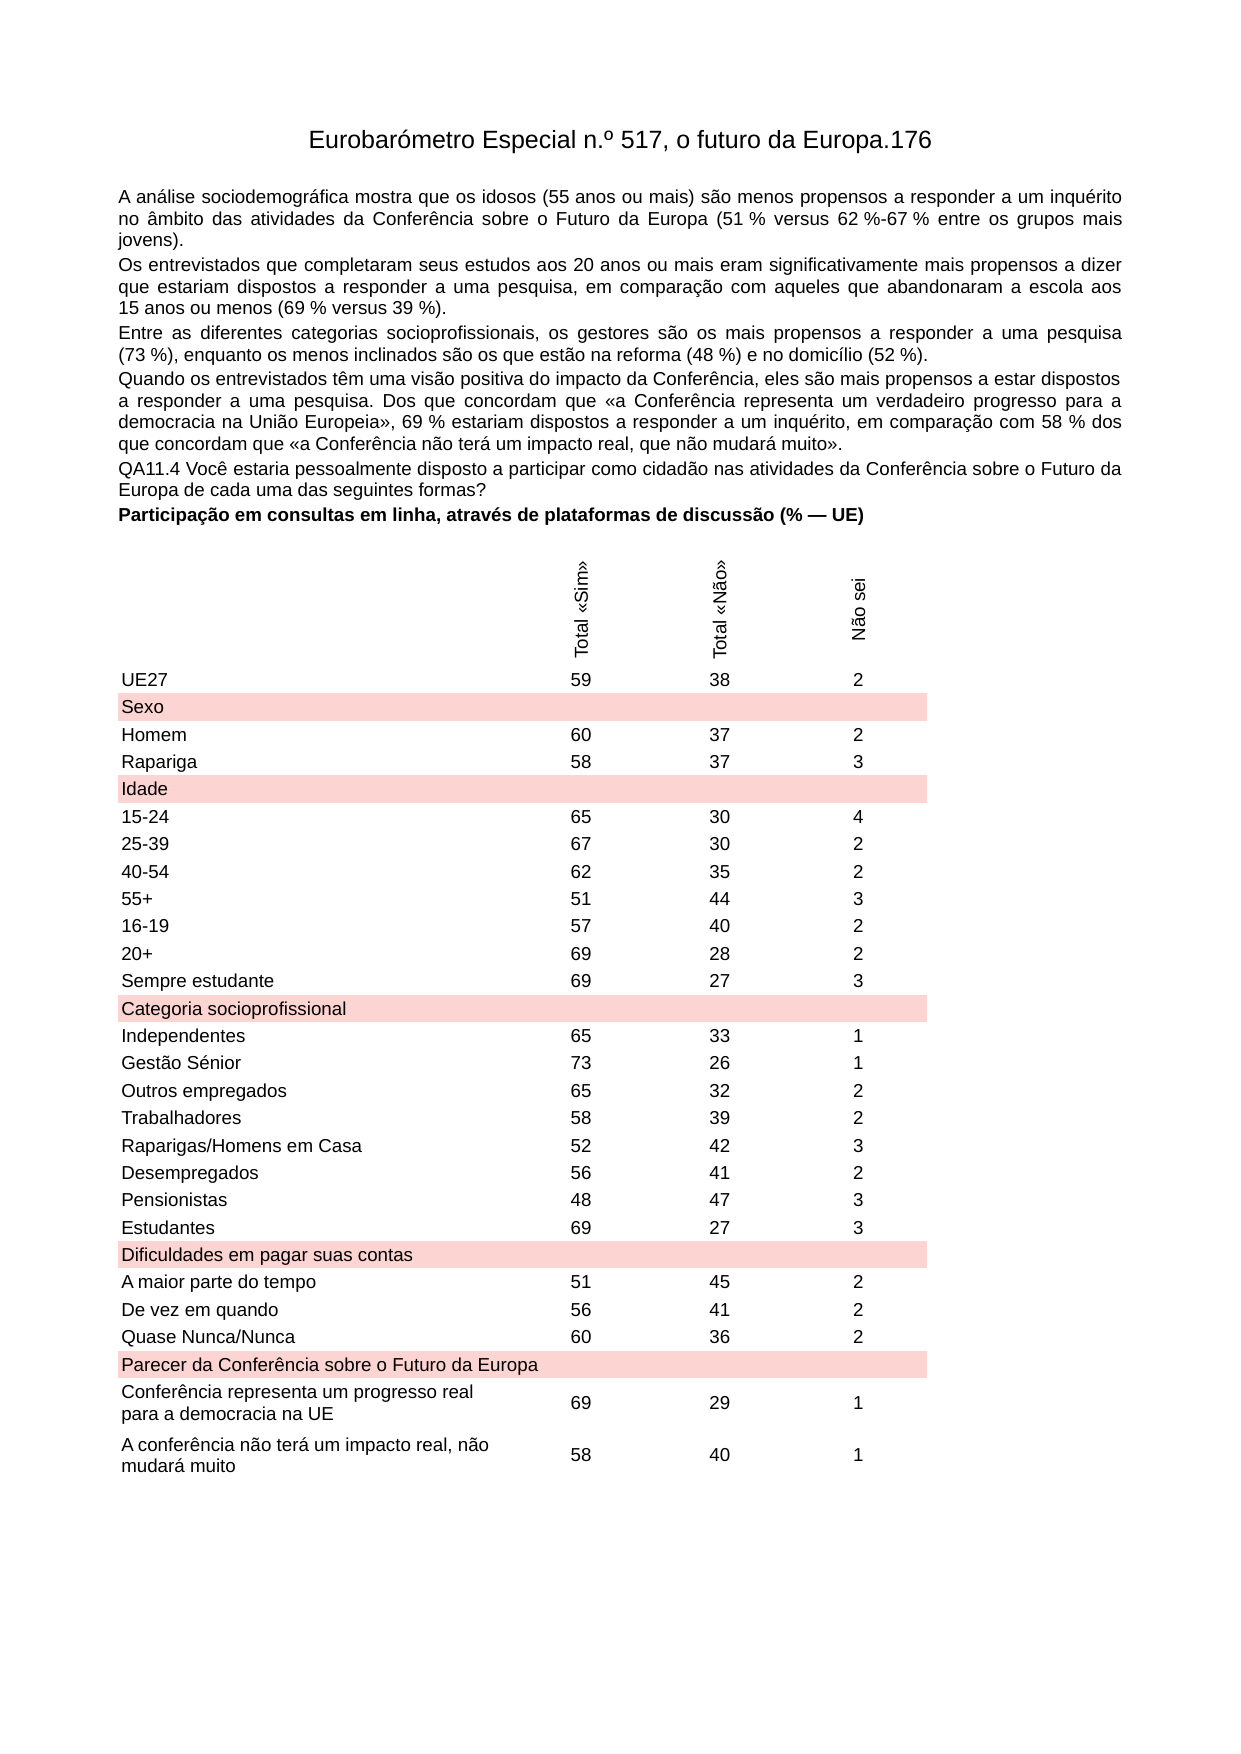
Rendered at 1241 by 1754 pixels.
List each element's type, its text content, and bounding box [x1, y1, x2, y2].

table_cell Dificuldades em pagar suas contas [118, 1241, 511, 1268]
table_cell Gestão Sénior [118, 1049, 511, 1077]
table_cell 58 [511, 1104, 650, 1131]
table_cell Parecer da Conferência sobre o Futuro da Europa [118, 1351, 650, 1378]
table_cell 37 [650, 721, 789, 748]
table_cell 2 [789, 1104, 927, 1131]
text Entre as diferentes categorias socioprofissionais, os gestores são os mais propensos a responder a uma pesquisa (73 %), enquanto os menos inclinados são os que estão na reforma (48 %) e no domicílio (52 %). [118, 322, 1122, 365]
table_cell 40 [650, 1427, 789, 1483]
table_cell 33 [650, 1022, 789, 1049]
table_cell [650, 1351, 789, 1378]
table_cell [650, 775, 789, 803]
table_cell 2 [789, 721, 927, 748]
table_cell 41 [650, 1159, 789, 1186]
table_cell 20+ [118, 940, 511, 967]
table_cell 48 [511, 1186, 650, 1214]
table_cell 41 [650, 1296, 789, 1323]
table_cell Desempregados [118, 1159, 511, 1186]
table_cell [650, 1241, 789, 1268]
table_cell 25-39 [118, 830, 511, 857]
table_cell 2 [789, 1323, 927, 1351]
table_cell 2 [789, 912, 927, 940]
table_cell 3 [789, 967, 927, 994]
table_cell A maior parte do tempo [118, 1269, 511, 1296]
table_cell 62 [511, 858, 650, 885]
table_cell [511, 995, 650, 1022]
table_cell 2 [789, 830, 927, 857]
table_cell 1 [789, 1427, 927, 1483]
table_cell 3 [789, 885, 927, 912]
table_cell [789, 775, 927, 803]
table_cell 58 [511, 1427, 650, 1483]
table_cell 55+ [118, 885, 511, 912]
table_cell 29 [650, 1378, 789, 1427]
table_cell 2 [789, 1296, 927, 1323]
table_cell 40-54 [118, 858, 511, 885]
text Participação em consultas em linha, através de plataformas de discussão (% — UE) [118, 504, 1122, 526]
table_cell [650, 995, 789, 1022]
text Quando os entrevistados têm uma visão positiva do impacto da Conferência, eles são mais propensos a estar dispostos a responder a uma pesquisa. Dos que concordam que «a Conferência representa um verdadeiro progresso para a democracia na União Europeia», 69 % estariam dispostos a responder a um inquérito, em comparação com 58 % dos que concordam que «a Conferência não terá um impacto real, que não mudará muito». [118, 368, 1122, 454]
table_cell 51 [511, 1269, 650, 1296]
table_cell 3 [789, 748, 927, 775]
table_cell 69 [511, 967, 650, 994]
table_cell Trabalhadores [118, 1104, 511, 1131]
table_cell [511, 775, 650, 803]
table_cell 38 [650, 666, 789, 693]
table_cell [511, 693, 650, 721]
table_cell 26 [650, 1049, 789, 1077]
table_cell 58 [511, 748, 650, 775]
table_cell 2 [789, 940, 927, 967]
table_cell [789, 1351, 927, 1378]
table_cell 59 [511, 666, 650, 693]
table_cell [650, 693, 789, 721]
table_cell 15-24 [118, 803, 511, 830]
table_cell 65 [511, 1022, 650, 1049]
table_cell 60 [511, 1323, 650, 1351]
table_header Total «Sim» [511, 554, 650, 666]
table_header [118, 554, 511, 666]
table_cell 4 [789, 803, 927, 830]
table_cell Quase Nunca/Nunca [118, 1323, 511, 1351]
table_cell 37 [650, 748, 789, 775]
table_cell A conferência não terá um impacto real, não mudará muito [118, 1427, 511, 1483]
table_cell 30 [650, 803, 789, 830]
table_cell 2 [789, 666, 927, 693]
table_cell Outros empregados [118, 1077, 511, 1104]
table_header Não sei [789, 554, 927, 666]
table_cell [789, 995, 927, 1022]
table_cell 39 [650, 1104, 789, 1131]
table_cell 27 [650, 1214, 789, 1241]
table_cell 1 [789, 1049, 927, 1077]
table_cell UE27 [118, 666, 511, 693]
table_cell 44 [650, 885, 789, 912]
table_cell 52 [511, 1131, 650, 1159]
table_cell Estudantes [118, 1214, 511, 1241]
text Os entrevistados que completaram seus estudos aos 20 anos ou mais eram significativamente mais propensos a dizer que estariam dispostos a responder a uma pesquisa, em comparação com aqueles que abandonaram a escola aos 15 anos ou menos (69 % versus 39 %). [118, 254, 1122, 319]
table_cell Conferência representa um progresso real para a democracia na UE [118, 1378, 511, 1427]
table_cell 73 [511, 1049, 650, 1077]
table_cell 65 [511, 803, 650, 830]
table_cell 2 [789, 1159, 927, 1186]
table_cell [511, 1241, 650, 1268]
table_cell 40 [650, 912, 789, 940]
table_cell 27 [650, 967, 789, 994]
table_cell 2 [789, 858, 927, 885]
table_cell 1 [789, 1378, 927, 1427]
table_cell Pensionistas [118, 1186, 511, 1214]
table_cell 51 [511, 885, 650, 912]
table_cell 3 [789, 1131, 927, 1159]
table_cell Idade [118, 775, 511, 803]
table_cell 2 [789, 1077, 927, 1104]
table_cell Homem [118, 721, 511, 748]
table_cell 1 [789, 1022, 927, 1049]
table_cell [789, 693, 927, 721]
table_cell 69 [511, 1214, 650, 1241]
table_cell 60 [511, 721, 650, 748]
table_cell 67 [511, 830, 650, 857]
table_cell 30 [650, 830, 789, 857]
table_cell 2 [789, 1269, 927, 1296]
table_cell [789, 1241, 927, 1268]
table_cell 65 [511, 1077, 650, 1104]
table_cell 36 [650, 1323, 789, 1351]
table_cell Sexo [118, 693, 511, 721]
table_cell 28 [650, 940, 789, 967]
table_cell 3 [789, 1186, 927, 1214]
table_cell 35 [650, 858, 789, 885]
table_cell 3 [789, 1214, 927, 1241]
table_header Total «Não» [650, 554, 789, 666]
table_cell De vez em quando [118, 1296, 511, 1323]
table_cell Raparigas/Homens em Casa [118, 1131, 511, 1159]
table_cell 57 [511, 912, 650, 940]
table_cell 56 [511, 1296, 650, 1323]
text QA11.4 Você estaria pessoalmente disposto a participar como cidadão nas atividades da Conferência sobre o Futuro da Europa de cada uma das seguintes formas? [118, 458, 1122, 501]
table_cell 32 [650, 1077, 789, 1104]
table_cell 69 [511, 940, 650, 967]
table_cell 42 [650, 1131, 789, 1159]
table_cell Sempre estudante [118, 967, 511, 994]
text A análise sociodemográfica mostra que os idosos (55 anos ou mais) são menos propensos a responder a um inquérito no âmbito das atividades da Conferência sobre o Futuro da Europa (51 % versus 62 %-67 % entre os grupos mais jovens). [118, 186, 1122, 251]
table_cell Independentes [118, 1022, 511, 1049]
table_cell Categoria socioprofissional [118, 995, 511, 1022]
table_cell 16-19 [118, 912, 511, 940]
table_cell Rapariga [118, 748, 511, 775]
table_cell 56 [511, 1159, 650, 1186]
table_cell 47 [650, 1186, 789, 1214]
table_cell 45 [650, 1269, 789, 1296]
table_cell 69 [511, 1378, 650, 1427]
